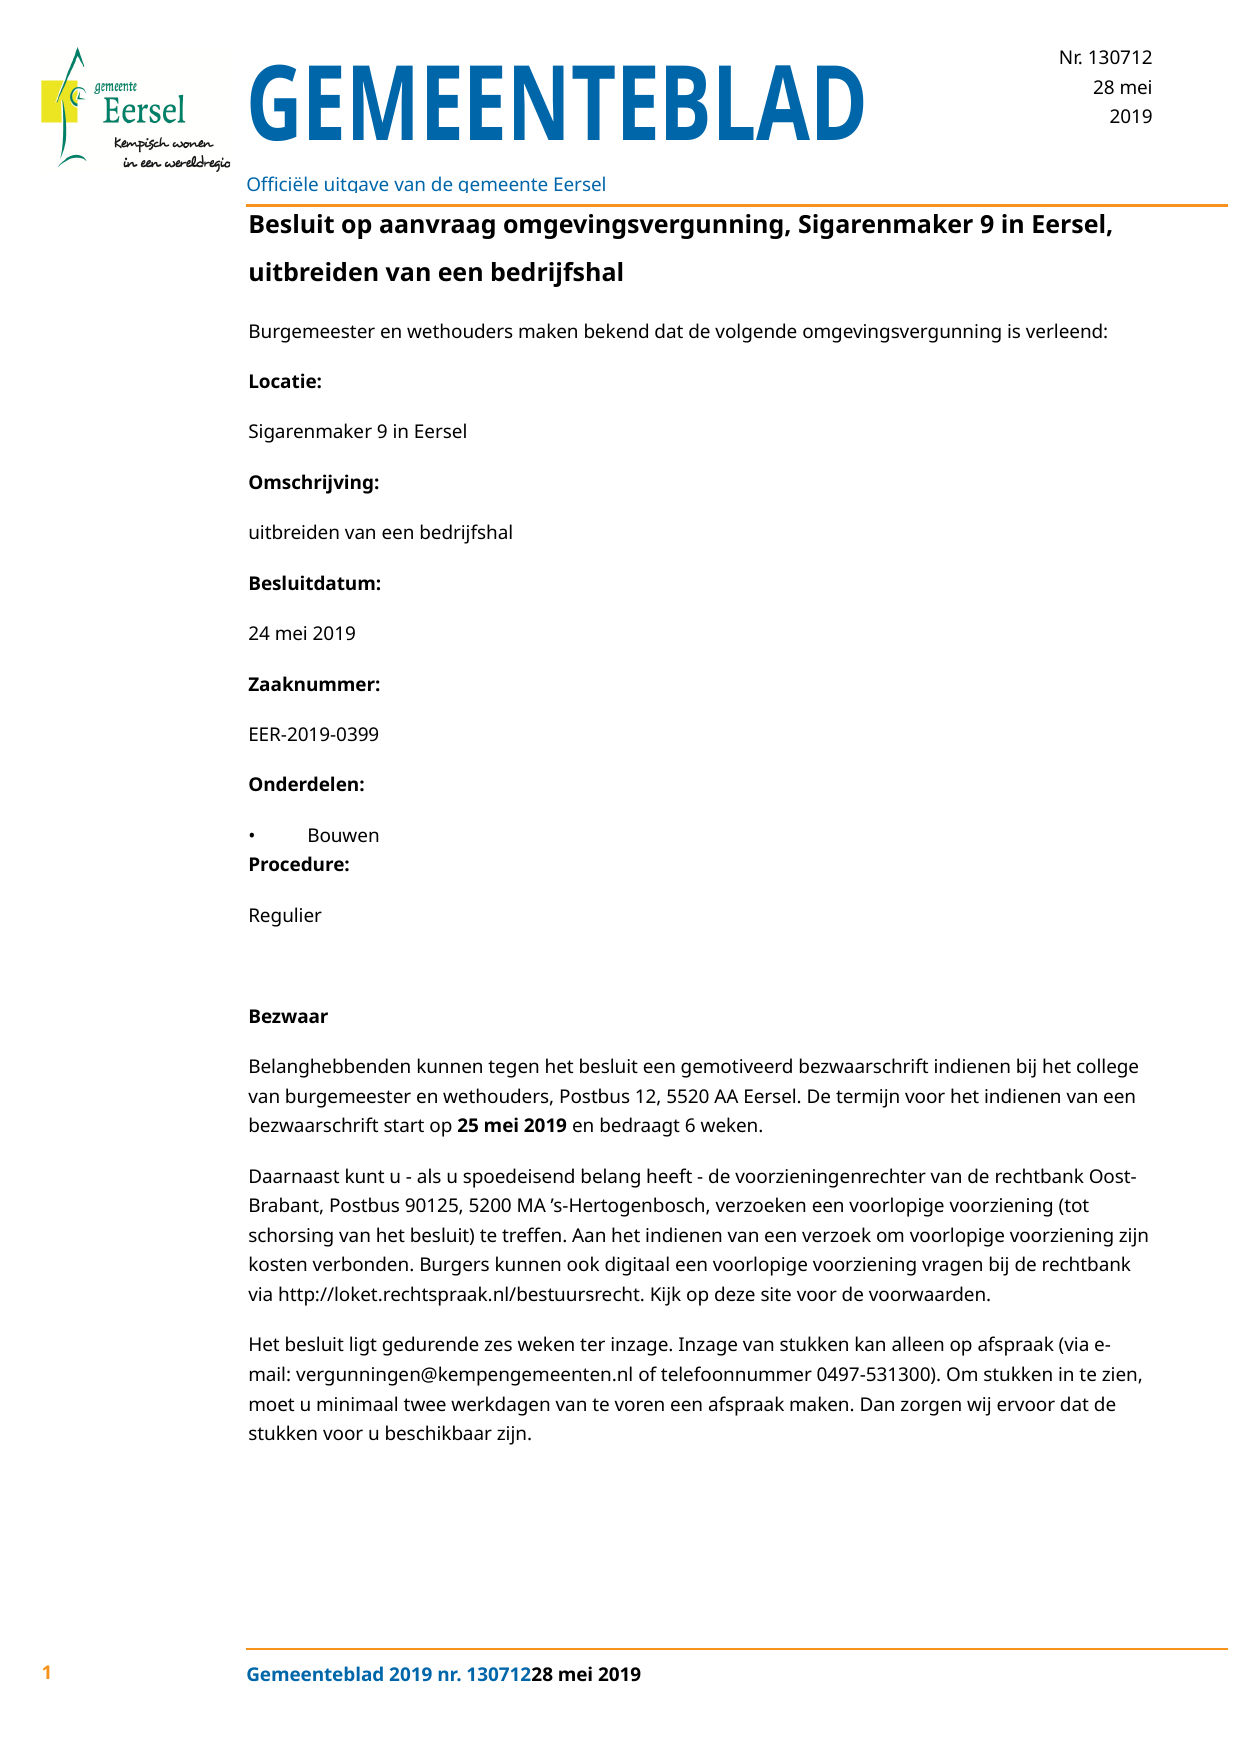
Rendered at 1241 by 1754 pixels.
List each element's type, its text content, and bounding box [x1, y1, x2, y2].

text Locatie: [248, 368, 1152, 394]
text EER-2019-0399 [248, 721, 1152, 747]
text Besluit op aanvraag omgevingsvergunning, Sigarenmaker 9 in Eersel, uitbreiden van een bedrijfshal [248, 207, 1152, 288]
text Zaaknummer: [248, 671, 1152, 697]
text Procedure: [248, 852, 1152, 877]
text Besluitdatum: [248, 570, 1152, 596]
text Omschrijving: [248, 469, 1152, 495]
text Burgemeester en wethouders maken bekend dat de volgende omgevingsvergunning is verleend: [248, 318, 1152, 344]
text 24 mei 2019 [248, 620, 1152, 646]
text Daarnaast kunt u - als u spoedeisend belang heeft - de voorzieningenrechter van de rechtbank Oost-Brabant, Postbus 90125, 5200 MA ’s-Hertogenbosch, verzoeken een voorlopige voorziening (tot schorsing van het besluit) te treffen. Aan het indienen van een verzoek om voorlopige voorziening zijn kosten verbonden. Burgers kunnen ook digitaal een voorlopige voorziening vragen bij de rechtbank via http://loket.rechtspraak.nl/bestuursrecht. Kijk op deze site voor de voorwaarden. [248, 1163, 1152, 1307]
list Bouwen [248, 822, 1152, 848]
text Bezwaar [248, 1003, 1152, 1029]
text Belanghebbenden kunnen tegen het besluit een gemotiveerd bezwaarschrift indienen bij het college van burgemeester en wethouders, Postbus 12, 5520 AA Eersel. De termijn voor het indienen van een bezwaarschrift start op 25 mei 2019 en bedraagt 6 weken. [248, 1053, 1152, 1138]
text Het besluit ligt gedurende zes weken ter inzage. Inzage van stukken kan alleen op afspraak (via e-mail: vergunningen@kempengemeenten.nl of telefoonnummer 0497-531300). Om stukken in te zien, moet u minimaal twee werkdagen van te voren een afspraak maken. Dan zorgen wij ervoor dat de stukken voor u beschikbaar zijn. [248, 1332, 1152, 1446]
text uitbreiden van een bedrijfshal [248, 519, 1152, 545]
text Sigarenmaker 9 in Eersel [248, 419, 1152, 444]
text Onderdelen: [248, 772, 1152, 797]
text Regulier [248, 902, 1152, 928]
picture [41, 47, 231, 172]
